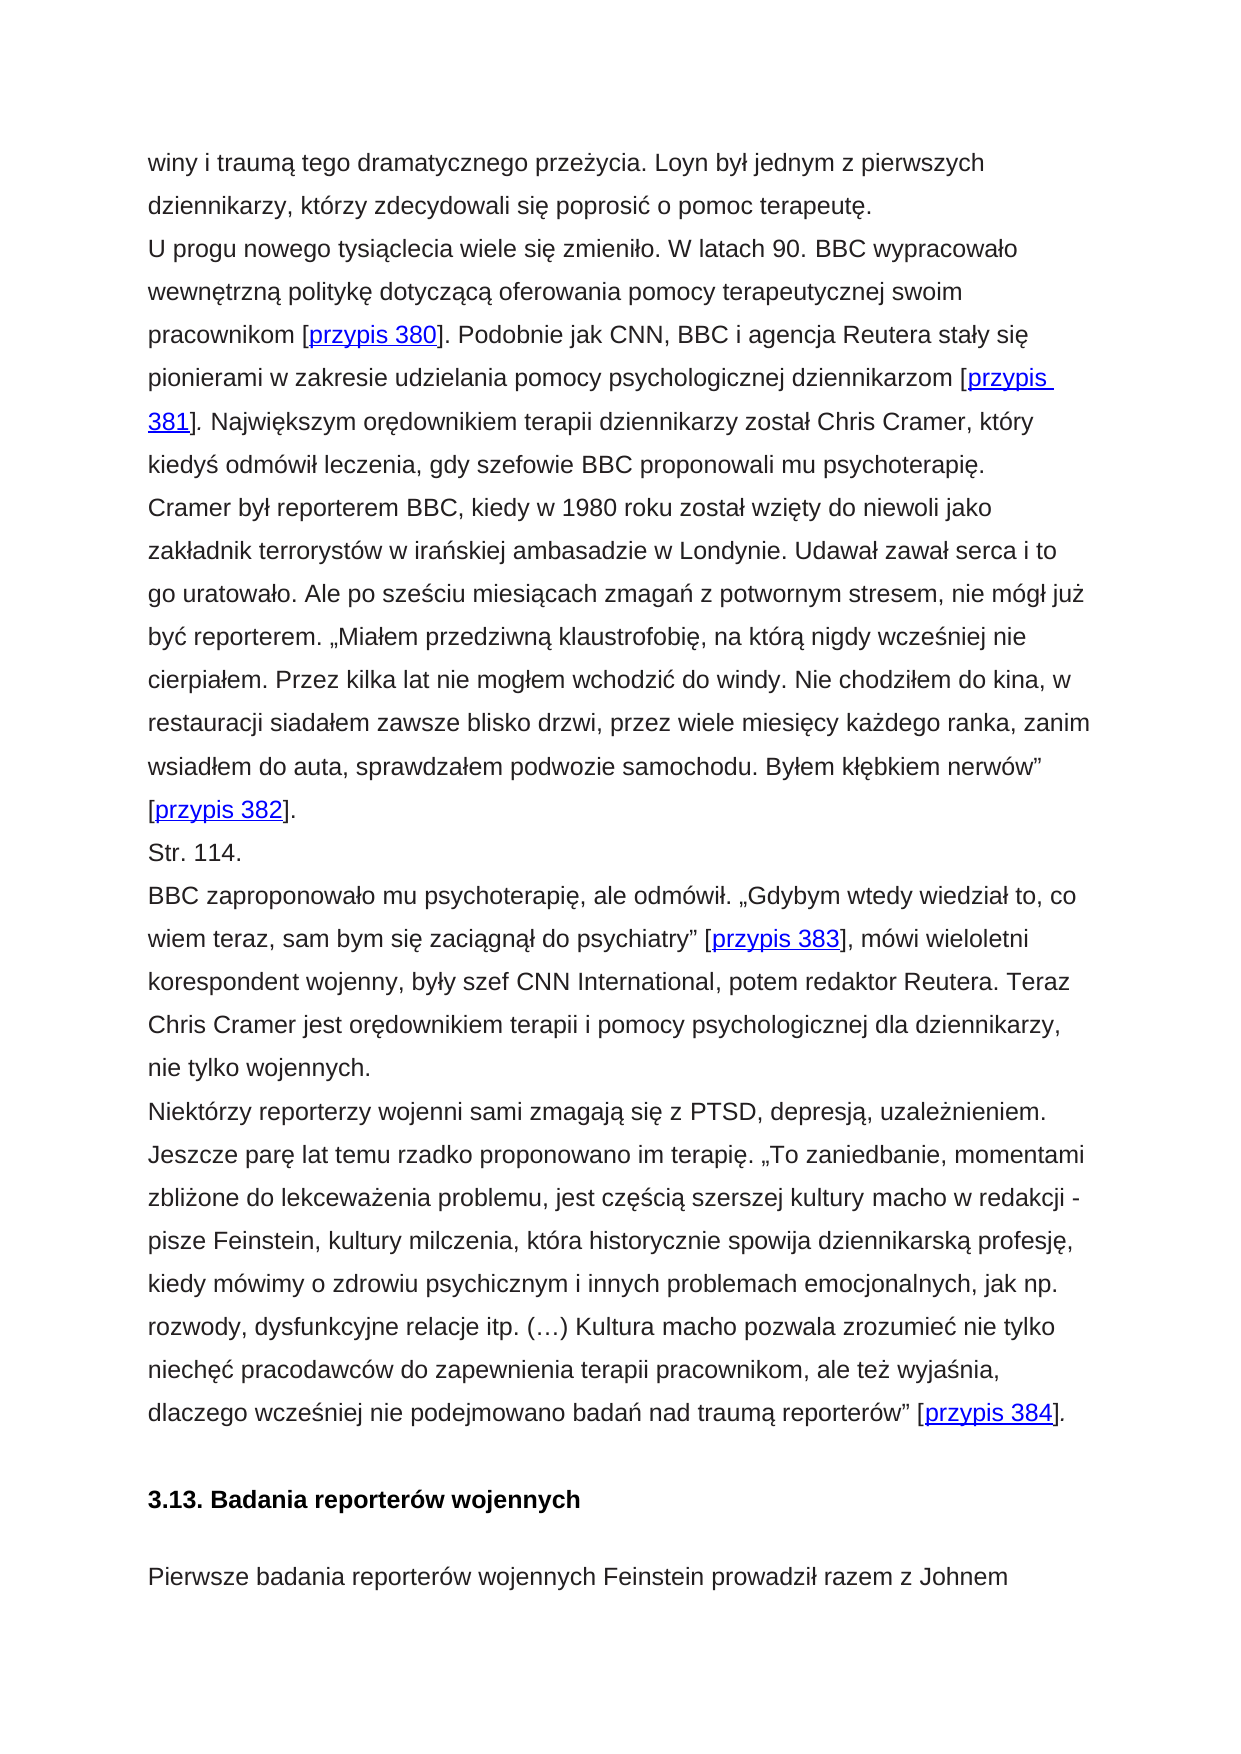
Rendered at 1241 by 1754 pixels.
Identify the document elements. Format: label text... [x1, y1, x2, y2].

text Str. 114. [148, 838, 1092, 866]
text U progu nowego tysiąclecia wiele się zmieniło. W latach 90. BBC wypracowało wewnętrzną politykę dotyczącą oferowania pomocy terapeutycznej swoim pracownikom [przypis 380]. Podobnie jak CNN, BBC i agencja Reutera stały się pionierami w zakresie udzielania pomocy psychologicznej dziennikarzom [przypis 381]. Największym orędownikiem terapii dziennikarzy został Chris Cramer, który kiedyś odmówił leczenia, gdy szefowie BBC proponowali mu psychoterapię. [148, 234, 1092, 478]
text Pierwsze badania reporterów wojennych Feinstein prowadził razem z Johnem [148, 1562, 1092, 1591]
text BBC zaproponowało mu psychoterapię, ale odmówił. „Gdybym wtedy wiedział to, co wiem teraz, sam bym się zaciągnął do psychiatry” [przypis 383], mówi wieloletni korespondent wojenny, były szef CNN International, potem redaktor Reutera. Teraz Chris Cramer jest orędownikiem terapii i pomocy psychologicznej dla dziennikarzy, nie tylko wojennych. [148, 881, 1092, 1082]
subtitle 3.13. Badania reporterów wojennych [148, 1484, 1092, 1513]
text winy i traumą tego dramatycznego przeżycia. Loyn był jednym z pierwszych dziennikarzy, którzy zdecydowali się poprosić o pomoc terapeutę. [148, 148, 1092, 219]
text Cramer był reporterem BBC, kiedy w 1980 roku został wzięty do niewoli jako zakładnik terrorystów w irańskiej ambasadzie w Londynie. Udawał zawał serca i to go uratowało. Ale po sześciu miesiącach zmagań z potwornym stresem, nie mógł już być reporterem. „Miałem przedziwną klaustrofobię, na którą nigdy wcześniej nie cierpiałem. Przez kilka lat nie mogłem wchodzić do windy. Nie chodziłem do kina, w restauracji siadałem zawsze blisko drzwi, przez wiele miesięcy każdego ranka, zanim wsiadłem do auta, sprawdzałem podwozie samochodu. Byłem kłębkiem nerwów” [przypis 382]. [148, 493, 1092, 823]
text Niektórzy reporterzy wojenni sami zmagają się z PTSD, depresją, uzależnieniem. Jeszcze parę lat temu rzadko proponowano im terapię. „To zaniedbanie, momentami zbliżone do lekceważenia problemu, jest częścią szerszej kultury macho w redakcji - pisze Feinstein, kultury milczenia, która historycznie spowija dziennikarską profesję, kiedy mówimy o zdrowiu psychicznym i innych problemach emocjonalnych, jak np. rozwody, dysfunkcyjne relacje itp. (…) Kultura macho pozwala zrozumieć nie tylko niechęć pracodawców do zapewnienia terapii pracownikom, ale też wyjaśnia, dlaczego wcześniej nie podejmowano badań nad traumą reporterów” [przypis 384]. [148, 1096, 1092, 1427]
